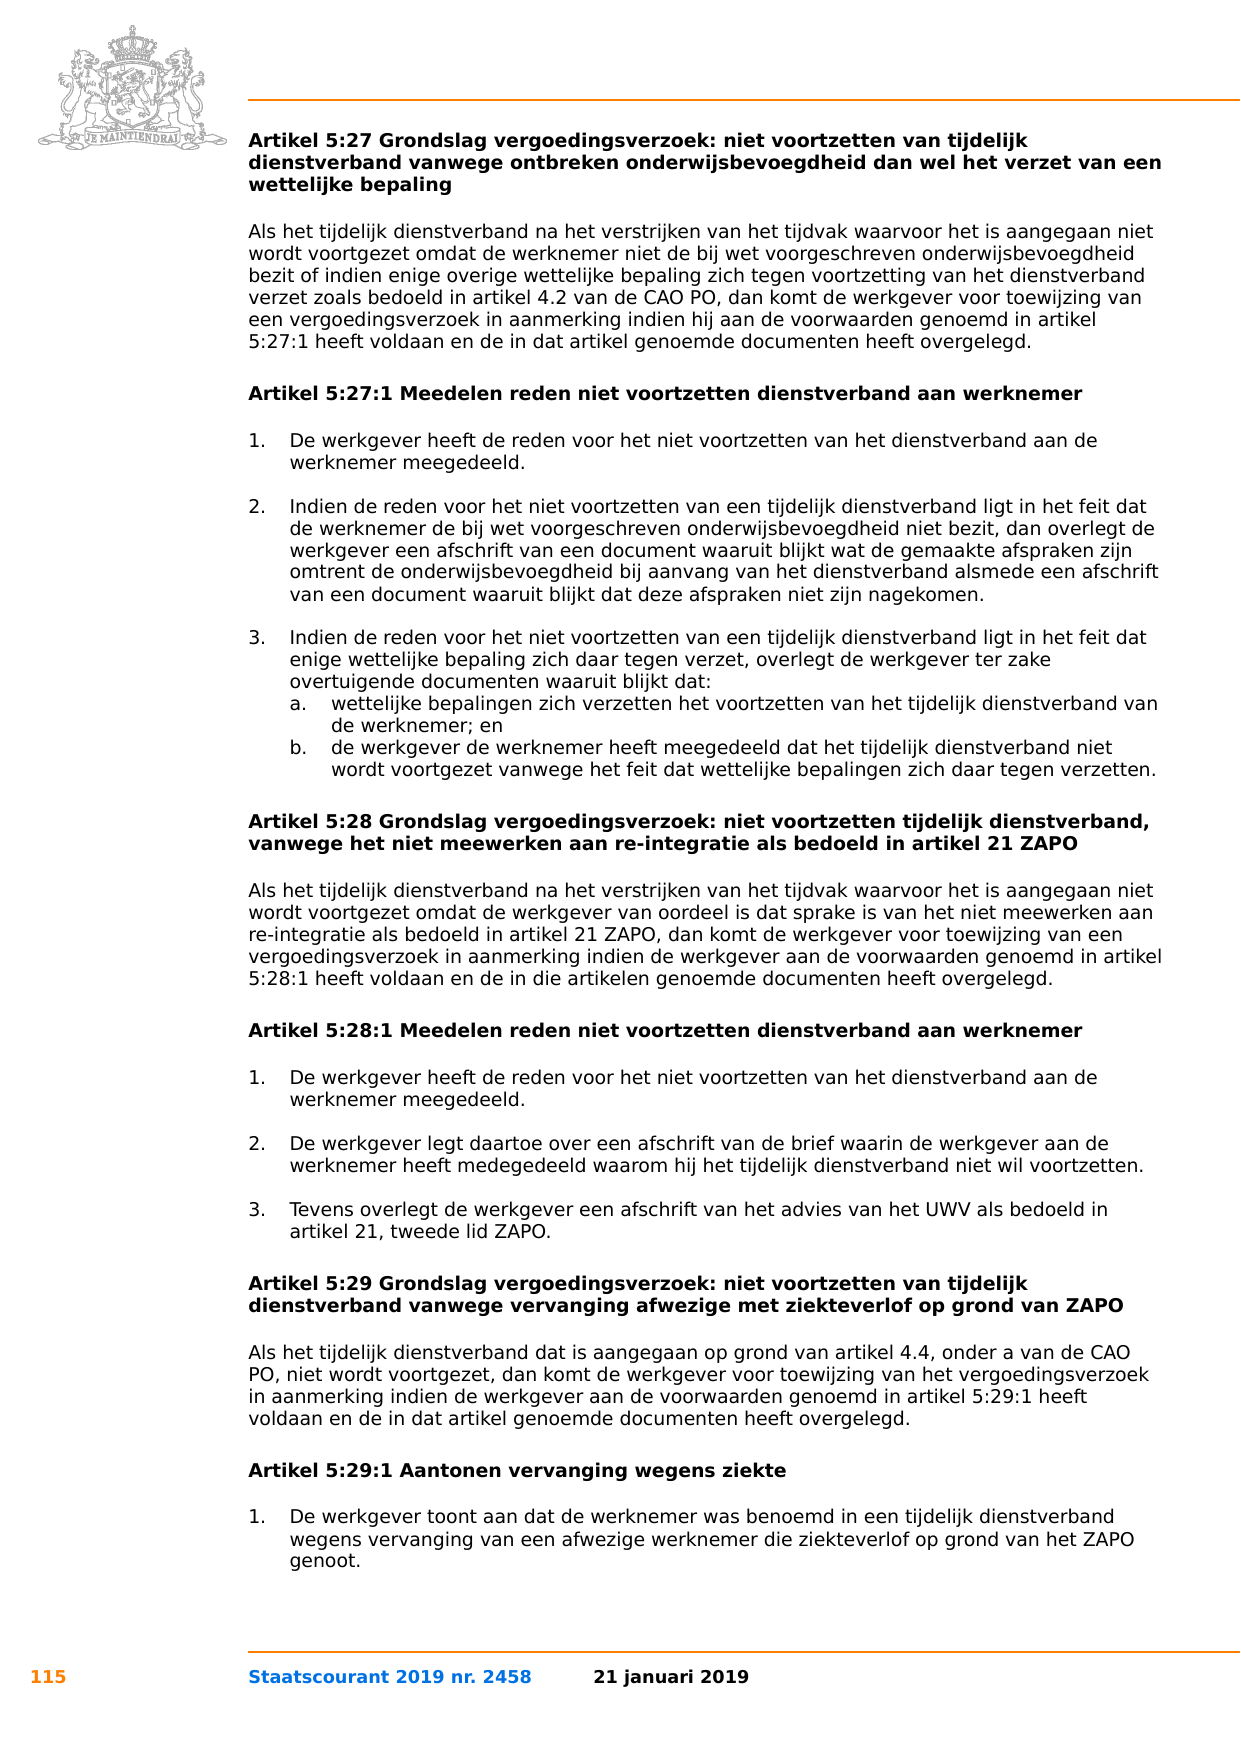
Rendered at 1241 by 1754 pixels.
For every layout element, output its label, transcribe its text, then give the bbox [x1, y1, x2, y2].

subtitle Artikel 5:27 Grondslag vergoedingsverzoek: niet voortzetten van tijdelijk dienstverband vanwege ontbreken onderwijsbevoegdheid dan wel het verzet van een wettelijke bepaling [248, 130, 1163, 196]
subtitle Artikel 5:28:1 Meedelen reden niet voortzetten dienstverband aan werknemer [248, 1020, 1163, 1042]
text 3. Indien de reden voor het niet voortzetten van een tijdelijk dienstverband ligt in het feit dat enige wettelijke bepaling zich daar tegen verzet, overlegt de werkgever ter zake overtuigende documenten waaruit blijkt dat: [248, 627, 1163, 693]
subtitle Artikel 5:27:1 Meedelen reden niet voortzetten dienstverband aan werknemer [248, 383, 1163, 405]
subtitle Artikel 5:29:1 Aantonen vervanging wegens ziekte [248, 1459, 1163, 1481]
text a. wettelijke bepalingen zich verzetten het voortzetten van het tijdelijk dienstverband van de werknemer; en [289, 693, 1163, 737]
text 3. Tevens overlegt de werkgever een afschrift van het advies van het UWV als bedoeld in artikel 21, tweede lid ZAPO. [248, 1199, 1163, 1243]
subtitle Artikel 5:28 Grondslag vergoedingsverzoek: niet voortzetten tijdelijk dienstverband, vanwege het niet meewerken aan re-integratie als bedoeld in artikel 21 ZAPO [248, 811, 1163, 855]
text 2. Indien de reden voor het niet voortzetten van een tijdelijk dienstverband ligt in het feit dat de werknemer de bij wet voorgeschreven onderwijsbevoegdheid niet bezit, dan overlegt de werkgever een afschrift van een document waaruit blijkt wat de gemaakte afspraken zijn omtrent de onderwijsbevoegdheid bij aanvang van het dienstverband alsmede een afschrift van een document waaruit blijkt dat deze afspraken niet zijn nagekomen. [248, 496, 1163, 605]
text Als het tijdelijk dienstverband na het verstrijken van het tijdvak waarvoor het is aangegaan niet wordt voortgezet omdat de werknemer niet de bij wet voorgeschreven onderwijsbevoegdheid bezit of indien enige overige wettelijke bepaling zich tegen voortzetting van het dienstverband verzet zoals bedoeld in artikel 4.2 van de CAO PO, dan komt de werkgever voor toewijzing van een vergoedingsverzoek in aanmerking indien hij aan de voorwaarden genoemd in artikel 5:27:1 heeft voldaan en de in dat artikel genoemde documenten heeft overgelegd. [248, 221, 1163, 353]
picture [38, 25, 227, 150]
text Als het tijdelijk dienstverband dat is aangegaan op grond van artikel 4.4, onder a van de CAO PO, niet wordt voortgezet, dan komt de werkgever voor toewijzing van het vergoedingsverzoek in aanmerking indien de werkgever aan de voorwaarden genoemd in artikel 5:29:1 heeft voldaan en de in dat artikel genoemde documenten heeft overgelegd. [248, 1342, 1163, 1429]
text 1. De werkgever heeft de reden voor het niet voortzetten van het dienstverband aan de werknemer meegedeeld. [248, 1067, 1163, 1111]
text 2. De werkgever legt daartoe over een afschrift van de brief waarin de werkgever aan de werknemer heeft medegedeeld waarom hij het tijdelijk dienstverband niet wil voortzetten. [248, 1133, 1163, 1177]
text Als het tijdelijk dienstverband na het verstrijken van het tijdvak waarvoor het is aangegaan niet wordt voortgezet omdat de werkgever van oordeel is dat sprake is van het niet meewerken aan re-integratie als bedoeld in artikel 21 ZAPO, dan komt de werkgever voor toewijzing van een vergoedingsverzoek in aanmerking indien de werkgever aan de voorwaarden genoemd in artikel 5:28:1 heeft voldaan en de in die artikelen genoemde documenten heeft overgelegd. [248, 880, 1163, 990]
subtitle Artikel 5:29 Grondslag vergoedingsverzoek: niet voortzetten van tijdelijk dienstverband vanwege vervanging afwezige met ziekteverlof op grond van ZAPO [248, 1273, 1163, 1317]
text b. de werkgever de werknemer heeft meegedeeld dat het tijdelijk dienstverband niet wordt voortgezet vanwege het feit dat wettelijke bepalingen zich daar tegen verzetten. [289, 737, 1163, 781]
text 1. De werkgever toont aan dat de werknemer was benoemd in een tijdelijk dienstverband wegens vervanging van een afwezige werknemer die ziekteverlof op grond van het ZAPO genoot. [248, 1506, 1163, 1572]
text 1. De werkgever heeft de reden voor het niet voortzetten van het dienstverband aan de werknemer meegedeeld. [248, 430, 1163, 474]
